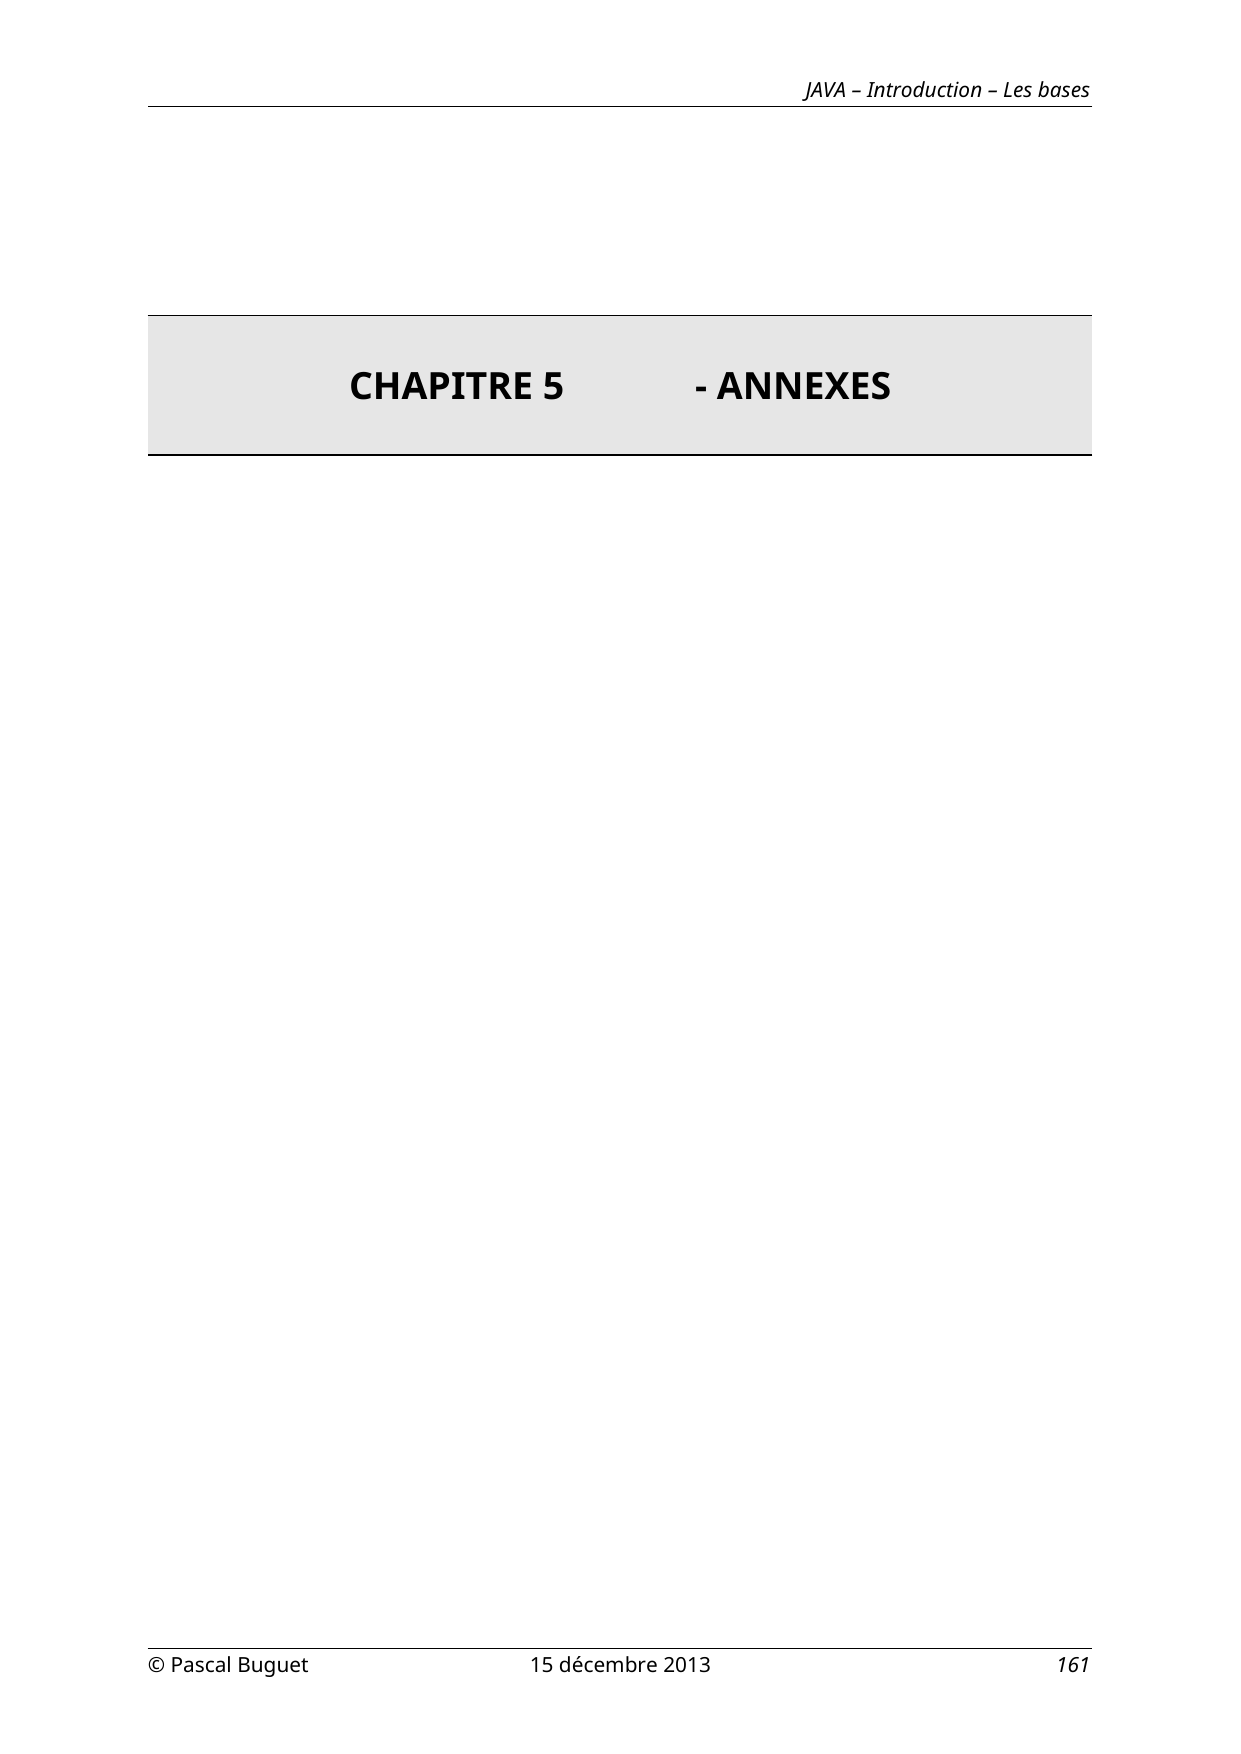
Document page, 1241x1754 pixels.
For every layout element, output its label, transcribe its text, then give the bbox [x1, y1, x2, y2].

subtitle - ANNEXES [148, 316, 1092, 454]
